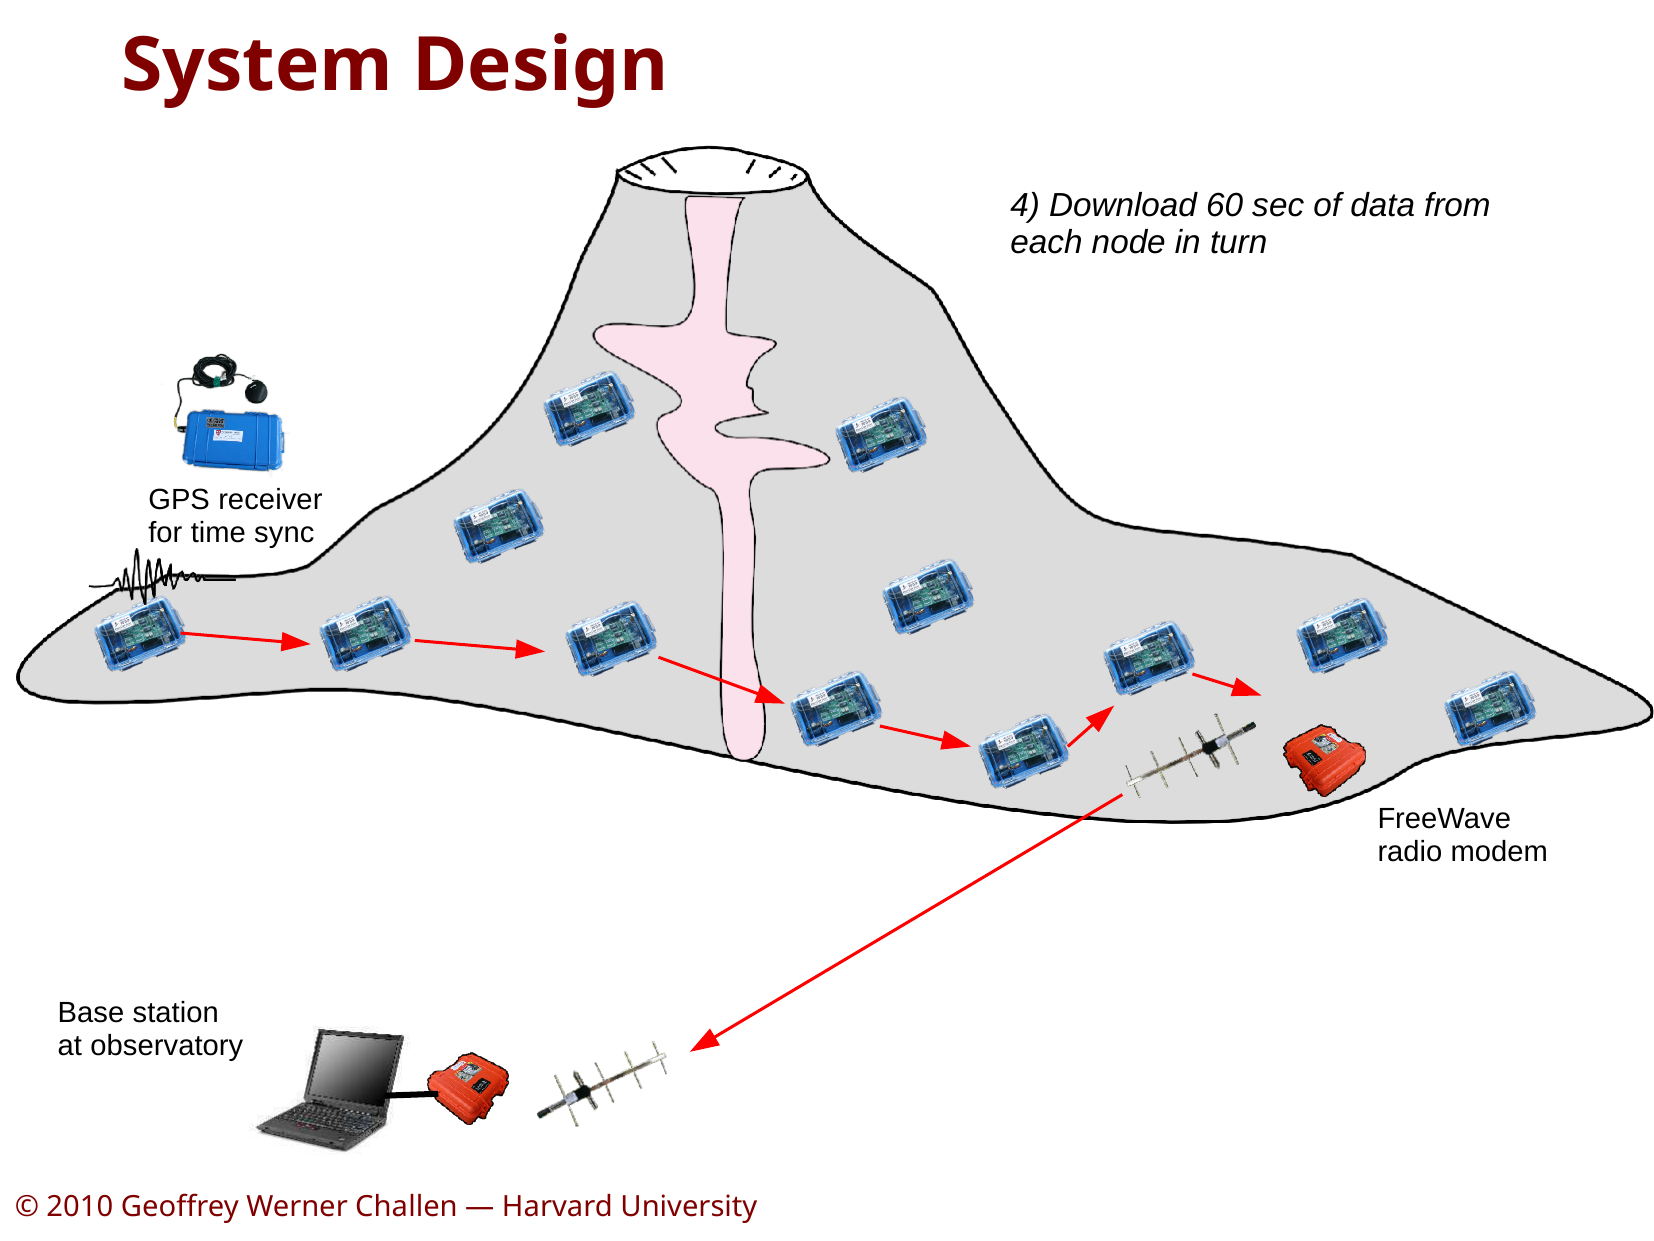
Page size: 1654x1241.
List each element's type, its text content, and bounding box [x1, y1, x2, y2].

text_box 4) Download 60 sec of data from each node in turn [995, 179, 1516, 269]
picture [249, 1018, 410, 1164]
picture [16, 108, 1654, 824]
picture [427, 1052, 509, 1125]
text_box FreeWave radio modem [1362, 794, 1563, 875]
text_box GPS receiver for time sync [133, 475, 337, 556]
picture [536, 1040, 667, 1127]
title System Design [121, 16, 1534, 106]
text_box Base station at observatory [42, 988, 258, 1070]
